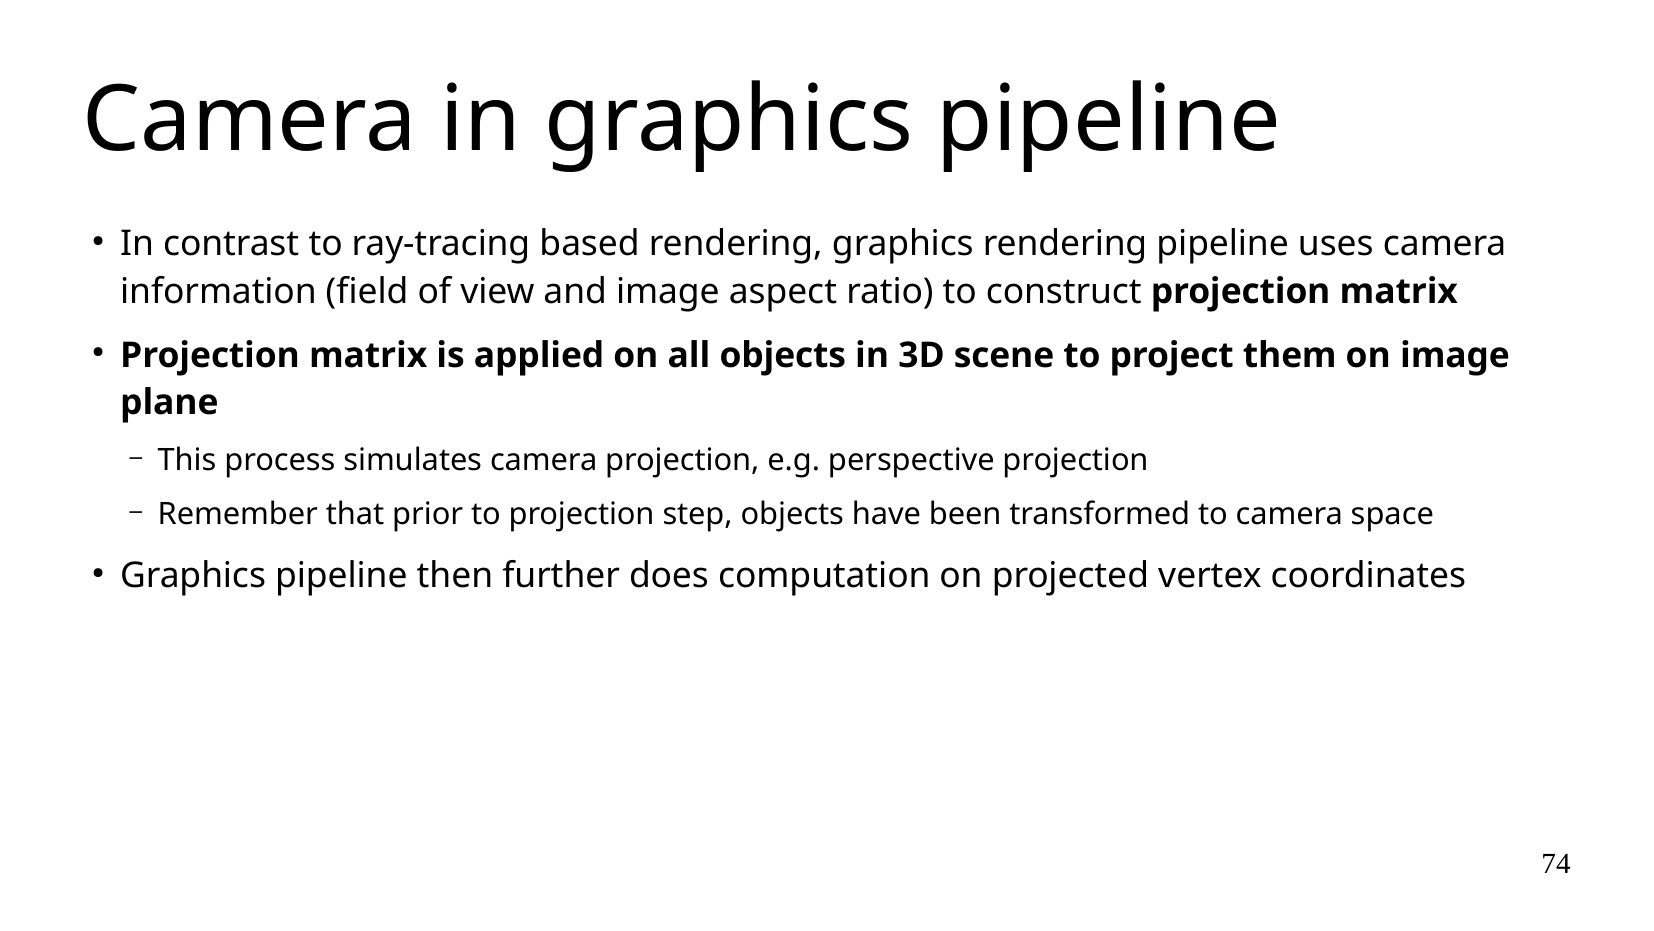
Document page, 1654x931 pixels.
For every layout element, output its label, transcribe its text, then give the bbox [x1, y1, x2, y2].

title Camera in graphics pipeline [82, 37, 1571, 193]
list In contrast to ray-tracing based rendering, graphics rendering pipeline uses camera information (field of view and image aspect ratio) to construct projection matrix Projection matrix is applied on all objects in 3D scene to project them on image plane This process simulates camera projection, e.g. perspective projection Remember that prior to projection step, objects have been transformed to camera space Graphics pipeline then further does computation on projected vertex coordinates [82, 217, 1571, 601]
